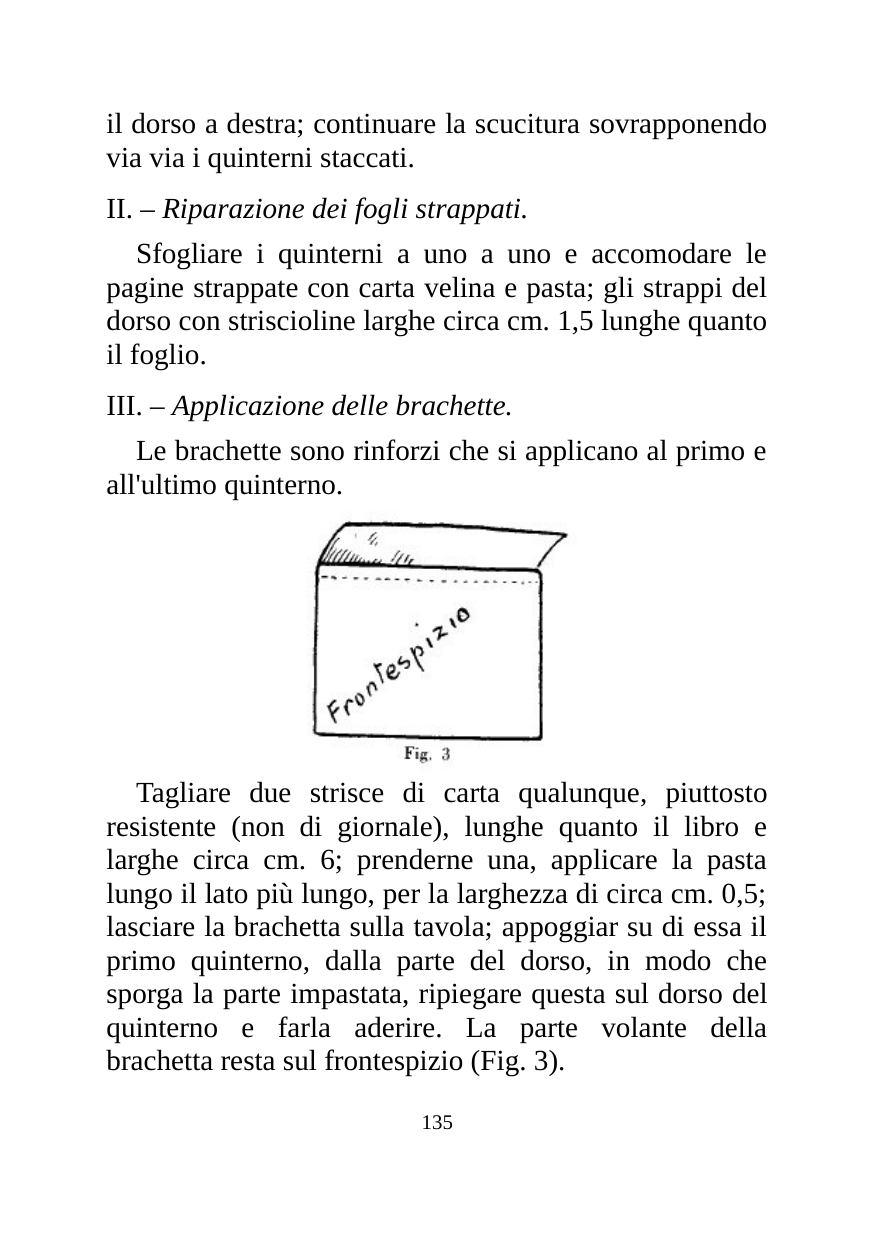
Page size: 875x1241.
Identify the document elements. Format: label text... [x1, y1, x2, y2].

text III. – Applicazione delle brachette. [106, 388, 768, 422]
text il dorso a destra; continuare la scucitura sovrapponendo via via i quinterni staccati. [106, 106, 768, 173]
text Sfogliare i quinterni a uno a uno e accomodare le pagine strappate con carta velina e pasta; gli strappi del dorso con striscioline larghe circa cm. 1,5 lunghe quanto il foglio. [106, 236, 768, 371]
text Tagliare due strisce di carta qualunque, piuttosto resistente (non di giornale), lunghe quanto il libro e larghe circa cm. 6; prenderne una, applicare la pasta lungo il lato più lungo, per la larghezza di circa cm. 0,5; lasciare la brachetta sulla tavola; appoggiar su di essa il primo quinterno, dalla parte del dorso, in modo che sporga la parte impastata, ripiegare questa sul dorso del quinterno e farla aderire. La parte volante della brachetta resta sul frontespizio (Fig. 3). [106, 501, 768, 1077]
text Le brachette sono rinforzi che si applicano al primo e all'ultimo quinterno. [106, 433, 768, 501]
picture [296, 500, 578, 776]
text II. – Riparazione dei fogli strappati. [106, 191, 768, 224]
